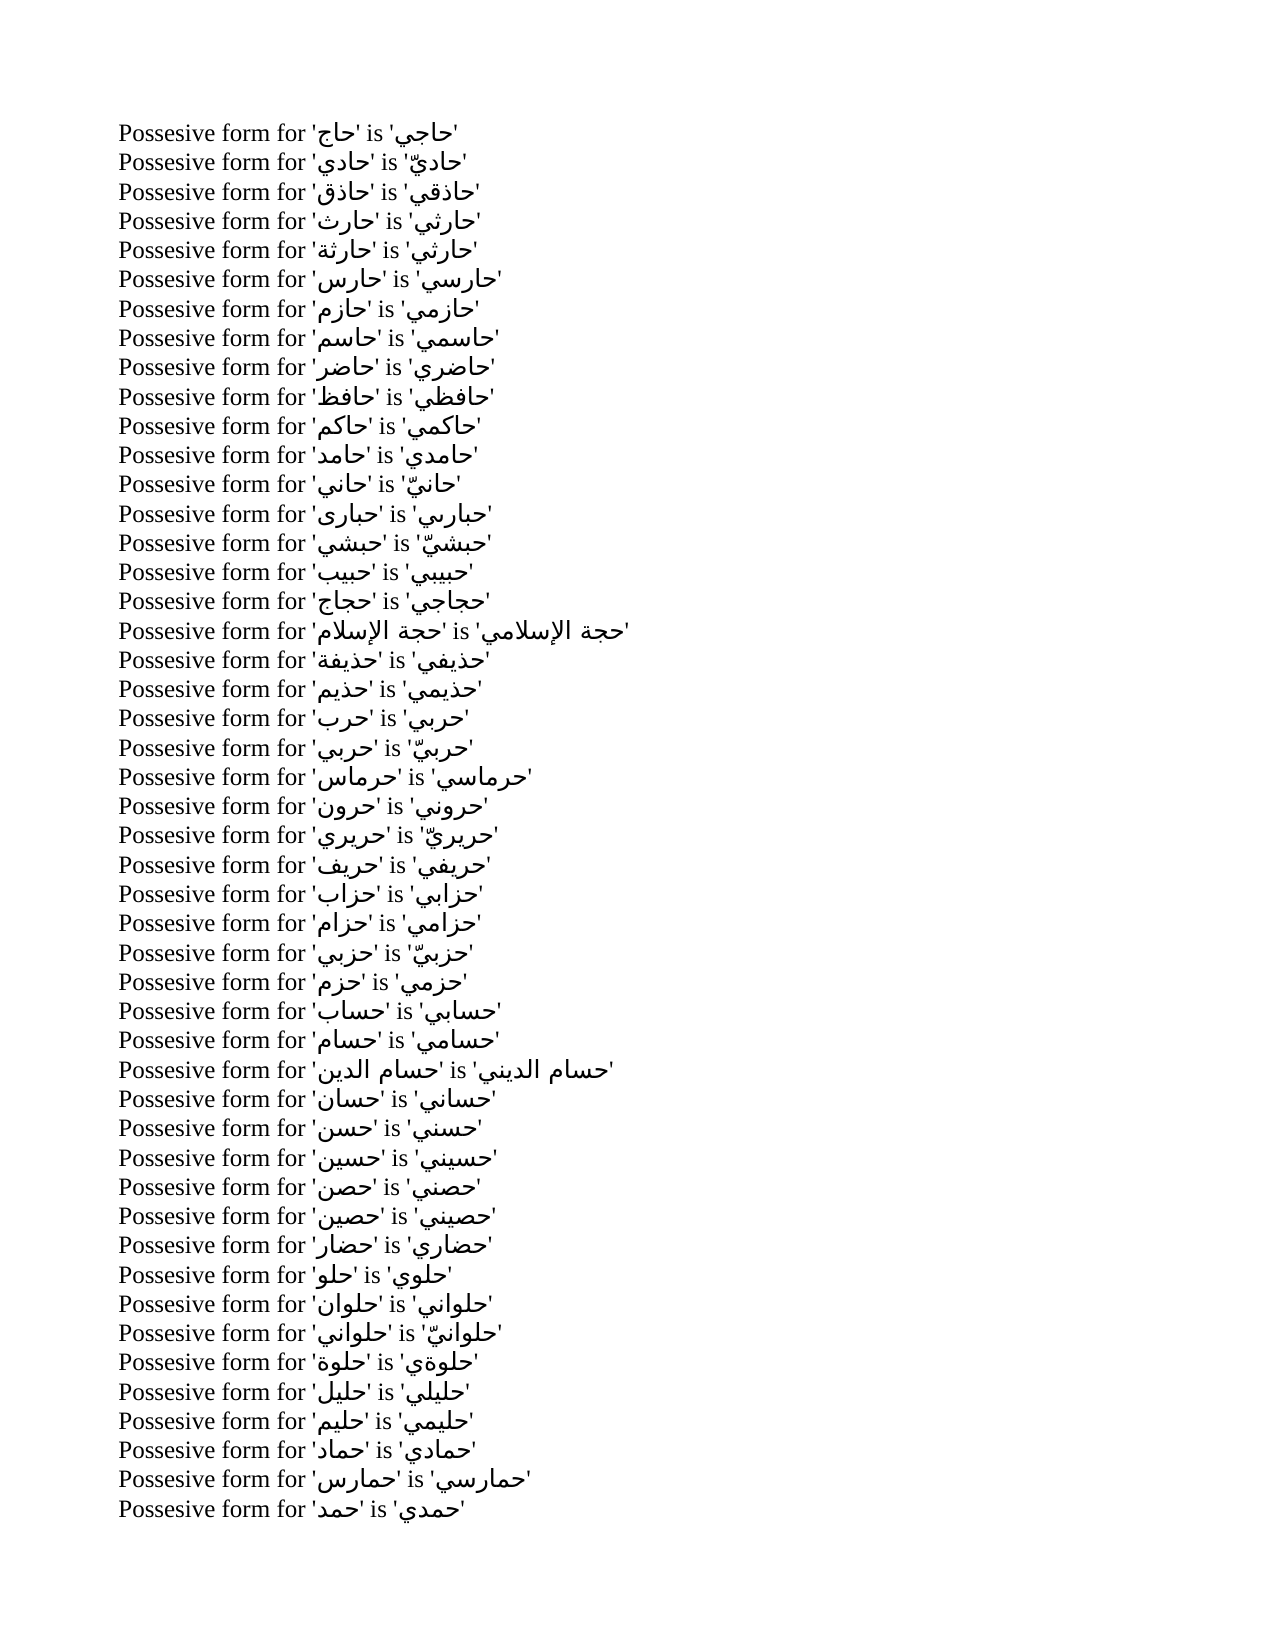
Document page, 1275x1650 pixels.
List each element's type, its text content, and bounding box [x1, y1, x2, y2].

text Possesive form for 'حازم' is 'حازمي' [118, 294, 1157, 323]
text Possesive form for 'حلوان' is 'حلواني' [118, 1289, 1157, 1318]
text Possesive form for 'حزام' is 'حزامي' [118, 908, 1157, 938]
text Possesive form for 'حبارى' is 'حبارىي' [118, 499, 1157, 528]
text Possesive form for 'حصين' is 'حصيني' [118, 1201, 1157, 1230]
text Possesive form for 'حسين' is 'حسيني' [118, 1143, 1157, 1172]
text Possesive form for 'حاني' is 'حانيّ' [118, 469, 1157, 499]
text Possesive form for 'حريف' is 'حريفي' [118, 850, 1157, 879]
text Possesive form for 'حسان' is 'حساني' [118, 1084, 1157, 1113]
text Possesive form for 'حارس' is 'حارسي' [118, 264, 1157, 294]
text Possesive form for 'حلو' is 'حلوي' [118, 1260, 1157, 1289]
text Possesive form for 'حزم' is 'حزمي' [118, 967, 1157, 996]
text Possesive form for 'حساب' is 'حسابي' [118, 996, 1157, 1026]
text Possesive form for 'حارثة' is 'حارثي' [118, 235, 1157, 264]
text Possesive form for 'حرب' is 'حربي' [118, 703, 1157, 733]
text Possesive form for 'حمارس' is 'حمارسي' [118, 1464, 1157, 1494]
text Possesive form for 'حاكم' is 'حاكمي' [118, 411, 1157, 440]
text Possesive form for 'حجاج' is 'حجاجي' [118, 586, 1157, 616]
text Possesive form for 'حادي' is 'حاديّ' [118, 147, 1157, 177]
text Possesive form for 'حجة الإسلام' is 'حجة الإسلامي' [118, 616, 1157, 645]
text Possesive form for 'حاضر' is 'حاضري' [118, 352, 1157, 382]
text Possesive form for 'حاج' is 'حاجي' [118, 118, 1157, 147]
text Possesive form for 'حريري' is 'حريريّ' [118, 821, 1157, 850]
text Possesive form for 'حلواني' is 'حلوانيّ' [118, 1318, 1157, 1347]
text Possesive form for 'حافظ' is 'حافظي' [118, 382, 1157, 411]
text Possesive form for 'حربي' is 'حربيّ' [118, 733, 1157, 762]
text Possesive form for 'حسام' is 'حسامي' [118, 1026, 1157, 1055]
text Possesive form for 'حذيفة' is 'حذيفي' [118, 645, 1157, 674]
text Possesive form for 'حلوة' is 'حلوةي' [118, 1347, 1157, 1377]
text Possesive form for 'حرون' is 'حروني' [118, 791, 1157, 821]
text Possesive form for 'حليل' is 'حليلي' [118, 1377, 1157, 1406]
text Possesive form for 'حزبي' is 'حزبيّ' [118, 938, 1157, 967]
text Possesive form for 'حضار' is 'حضاري' [118, 1230, 1157, 1260]
text Possesive form for 'حارث' is 'حارثي' [118, 206, 1157, 235]
text Possesive form for 'حاسم' is 'حاسمي' [118, 323, 1157, 352]
text Possesive form for 'حزاب' is 'حزابي' [118, 879, 1157, 908]
text Possesive form for 'حبشي' is 'حبشيّ' [118, 528, 1157, 557]
text Possesive form for 'حمد' is 'حمدي' [118, 1494, 1157, 1523]
text Possesive form for 'حذيم' is 'حذيمي' [118, 674, 1157, 703]
text Possesive form for 'حماد' is 'حمادي' [118, 1435, 1157, 1464]
text Possesive form for 'حامد' is 'حامدي' [118, 440, 1157, 469]
text Possesive form for 'حسن' is 'حسني' [118, 1113, 1157, 1143]
text Possesive form for 'حبيب' is 'حبيبي' [118, 557, 1157, 586]
text Possesive form for 'حليم' is 'حليمي' [118, 1406, 1157, 1435]
text Possesive form for 'حسام الدين' is 'حسام الديني' [118, 1055, 1157, 1084]
text Possesive form for 'حاذق' is 'حاذقي' [118, 177, 1157, 206]
text Possesive form for 'حرماس' is 'حرماسي' [118, 762, 1157, 791]
text Possesive form for 'حصن' is 'حصني' [118, 1172, 1157, 1201]
